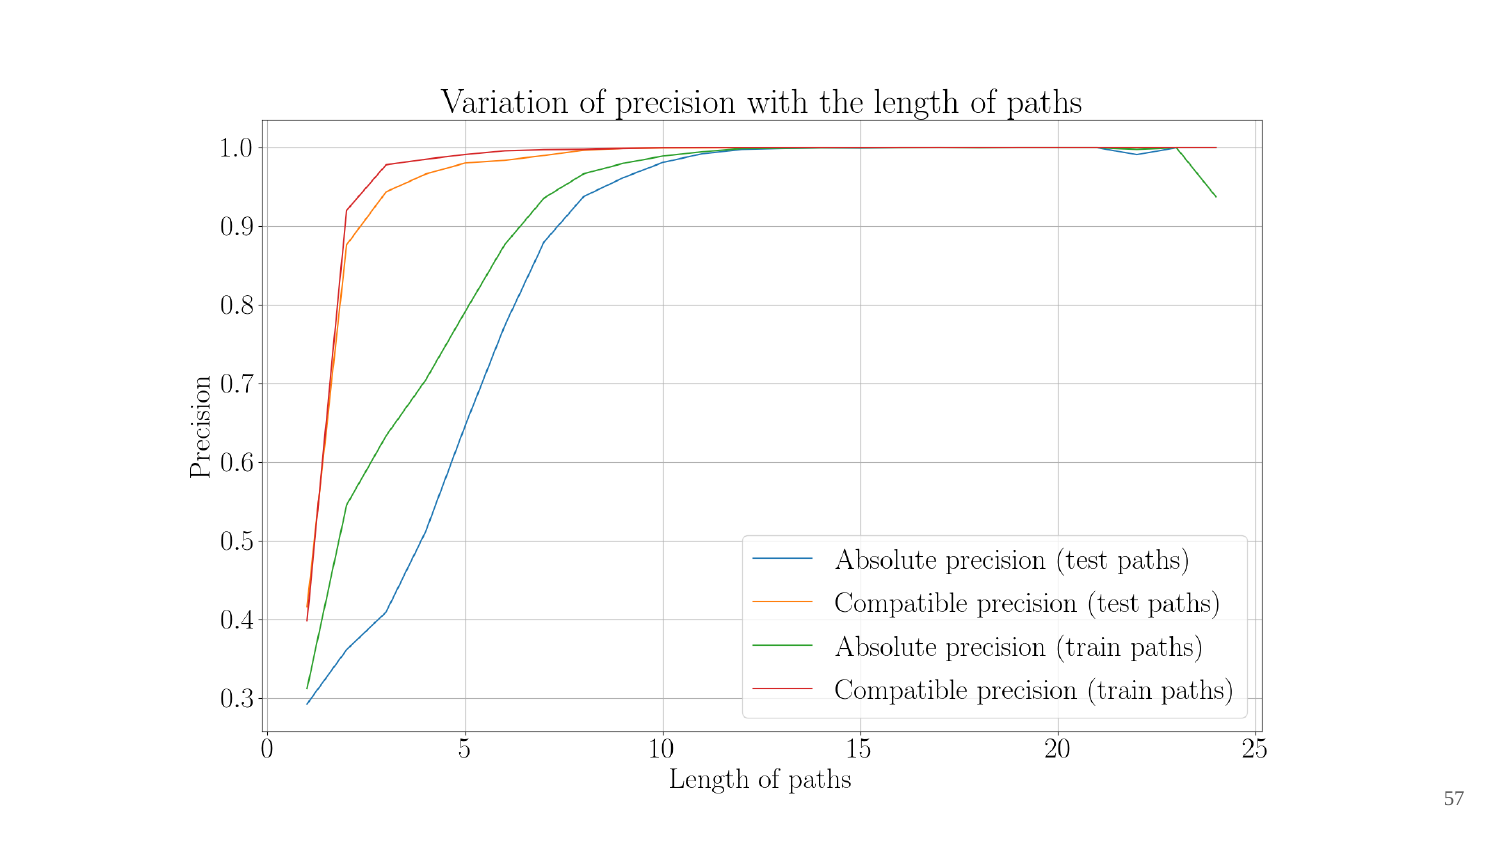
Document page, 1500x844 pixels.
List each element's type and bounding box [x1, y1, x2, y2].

picture [100, 24, 1390, 819]
slide_number [1389, 764, 1480, 830]
